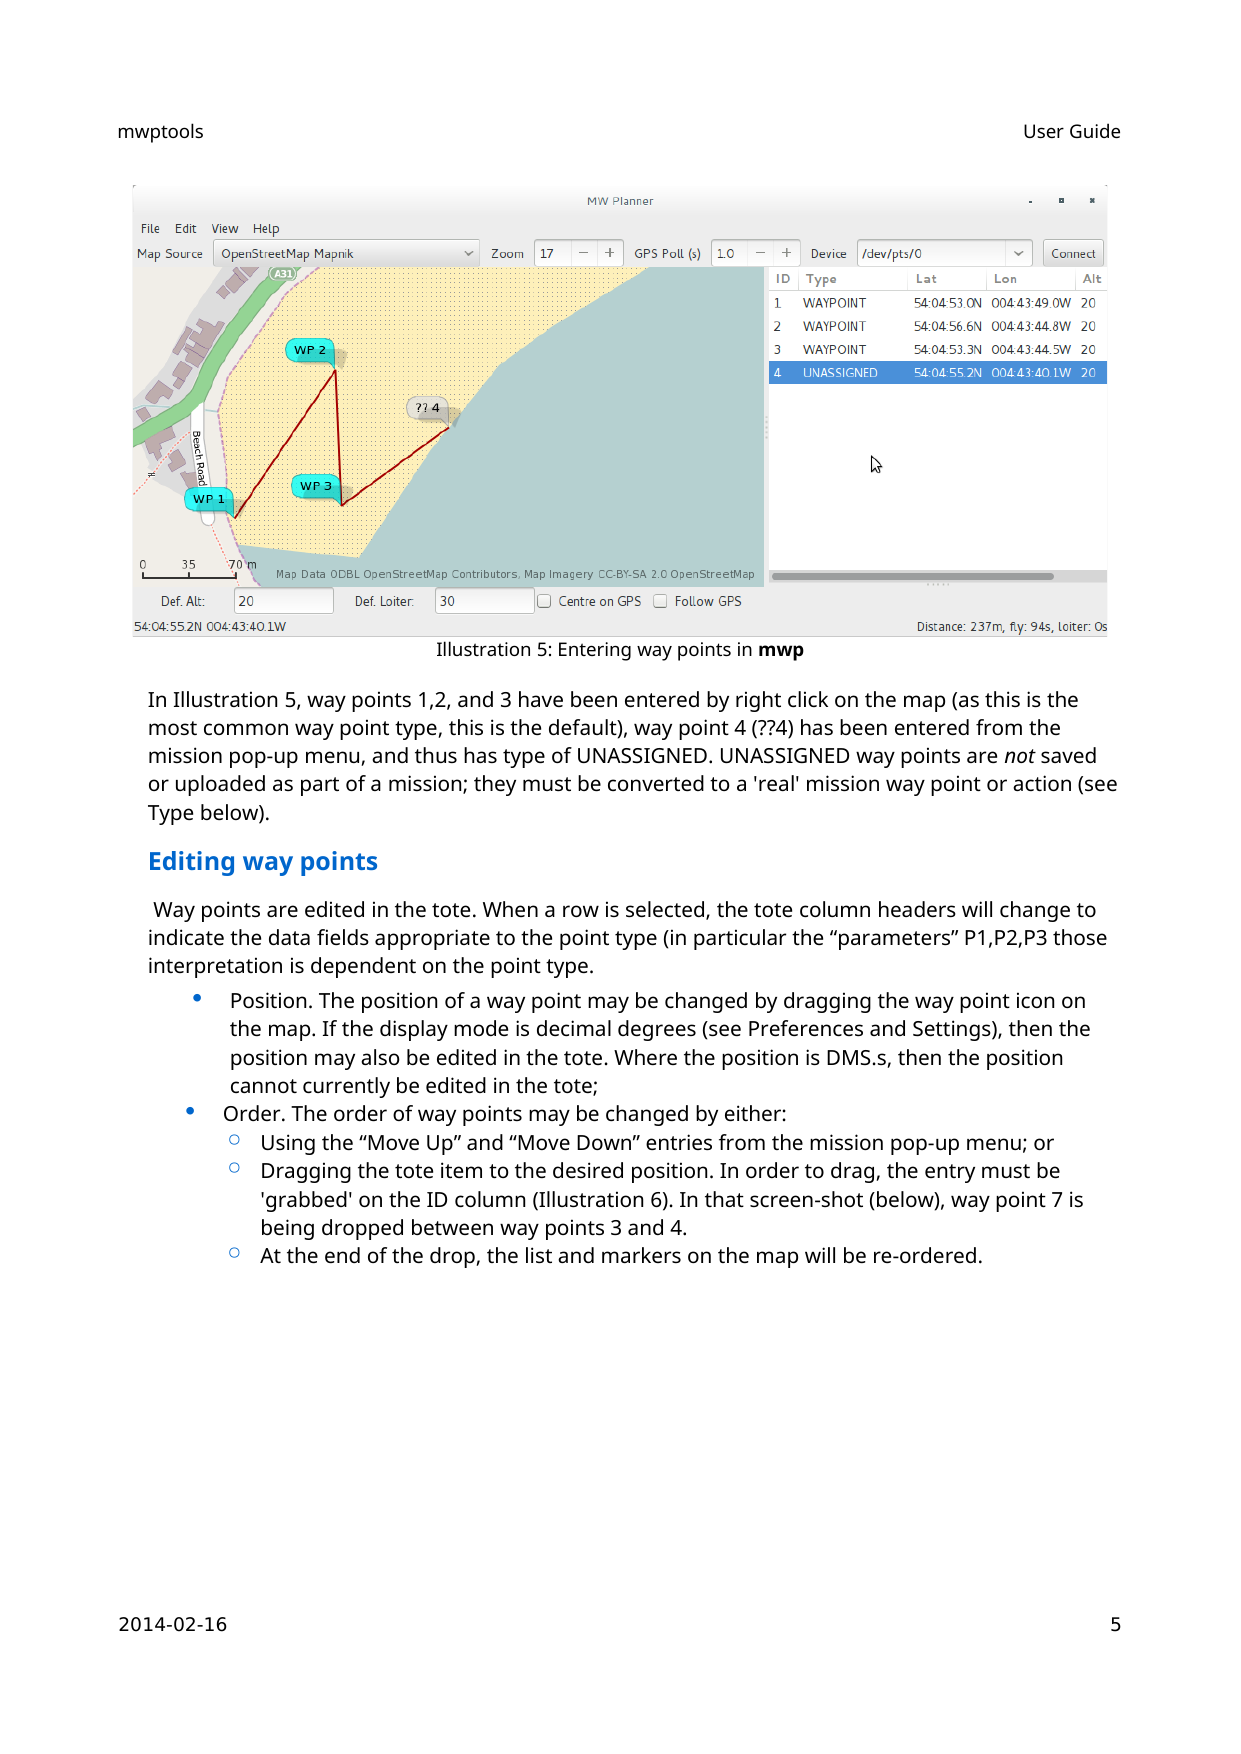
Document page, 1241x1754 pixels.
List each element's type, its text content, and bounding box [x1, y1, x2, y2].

text Way points are edited in the tote. When a row is selected, the tote column headers will change to indicate the data fields appropriate to the point type (in particular the “parameters” P1,P2,P3 those interpretation is dependent on the point type. [148, 895, 1122, 980]
list Position. The position of a way point may be changed by dragging the way point icon on the map. If the display mode is decimal degrees (see Preferences and Settings), then the position may also be edited in the tote. Where the position is DMS.s, then the position cannot currently be edited in the tote; [192, 986, 1122, 1099]
list At the end of the drop, the list and markers on the map will be re-ordered. [223, 1241, 1122, 1270]
list Using the “Move Up” and “Move Down” entries from the mission pop-up menu; or [223, 1128, 1122, 1156]
text In Illustration 5, way points 1,2, and 3 have been entered by right click on the map (as this is the most common way point type, this is the default), way point 4 (??4) has been entered from the mission pop-up menu, and thus has type of UNASSIGNED. UNASSIGNED way points are not saved or uploaded as part of a mission; they must be converted to a 'real' mission way point or action (see Type below). [148, 685, 1122, 826]
list Dragging the tote item to the desired position. In order to drag, the entry must be 'grabbed' on the ID column (Illustration 6). In that screen-shot (below), way point 7 is being dropped between way points 3 and 4. [223, 1156, 1122, 1241]
text Illustration 5: Entering way points in mwp [133, 637, 1107, 662]
list Order. The order of way points may be changed by either: [185, 1099, 1122, 1128]
subtitle Editing way points [148, 843, 1122, 877]
picture [132, 185, 1108, 637]
